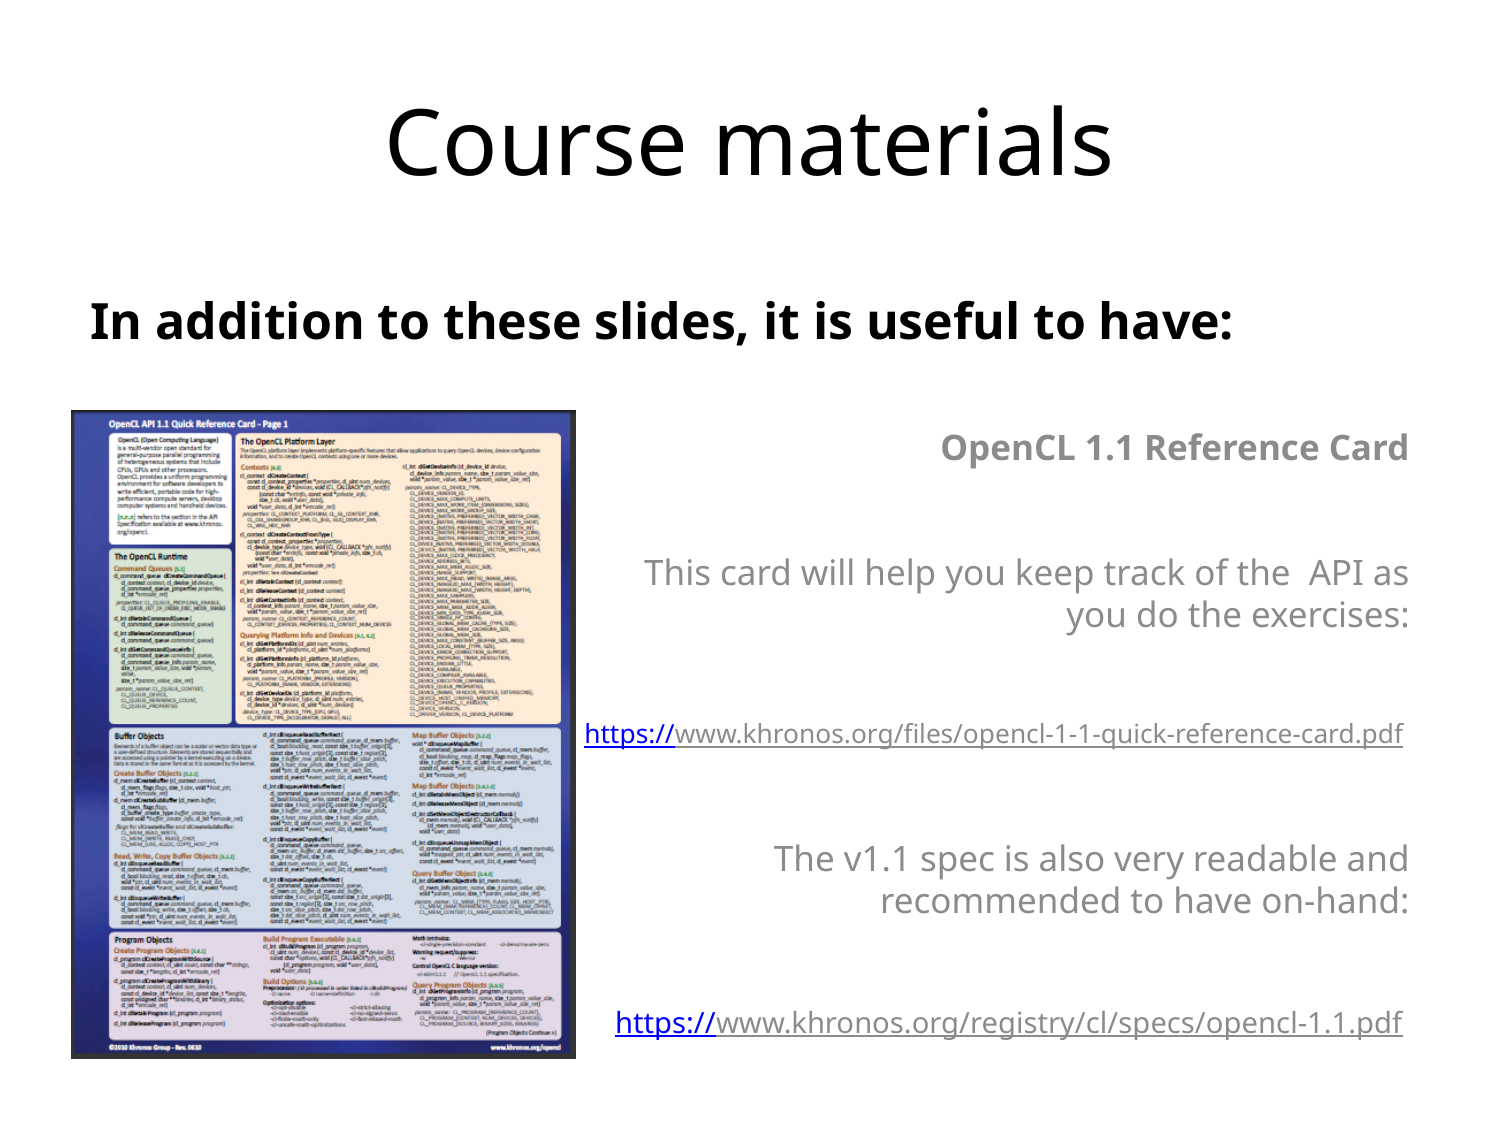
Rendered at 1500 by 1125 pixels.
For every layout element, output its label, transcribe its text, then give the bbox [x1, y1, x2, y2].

picture [71, 410, 566, 1059]
title Course materials [75, 45, 1425, 233]
list OpenCL 1.1 Reference Card This card will help you keep track of the API as you do the exercises: https://www.khronos.org/files/opencl-1-1-quick-reference-card.pdf The v1.1 spec is also very readable and recommended to have on-hand: https://www.khronos.org/registry/cl/specs/opencl-1.1.pdf [566, 410, 1425, 1059]
list In addition to these slides, it is useful to have: [75, 251, 1427, 357]
